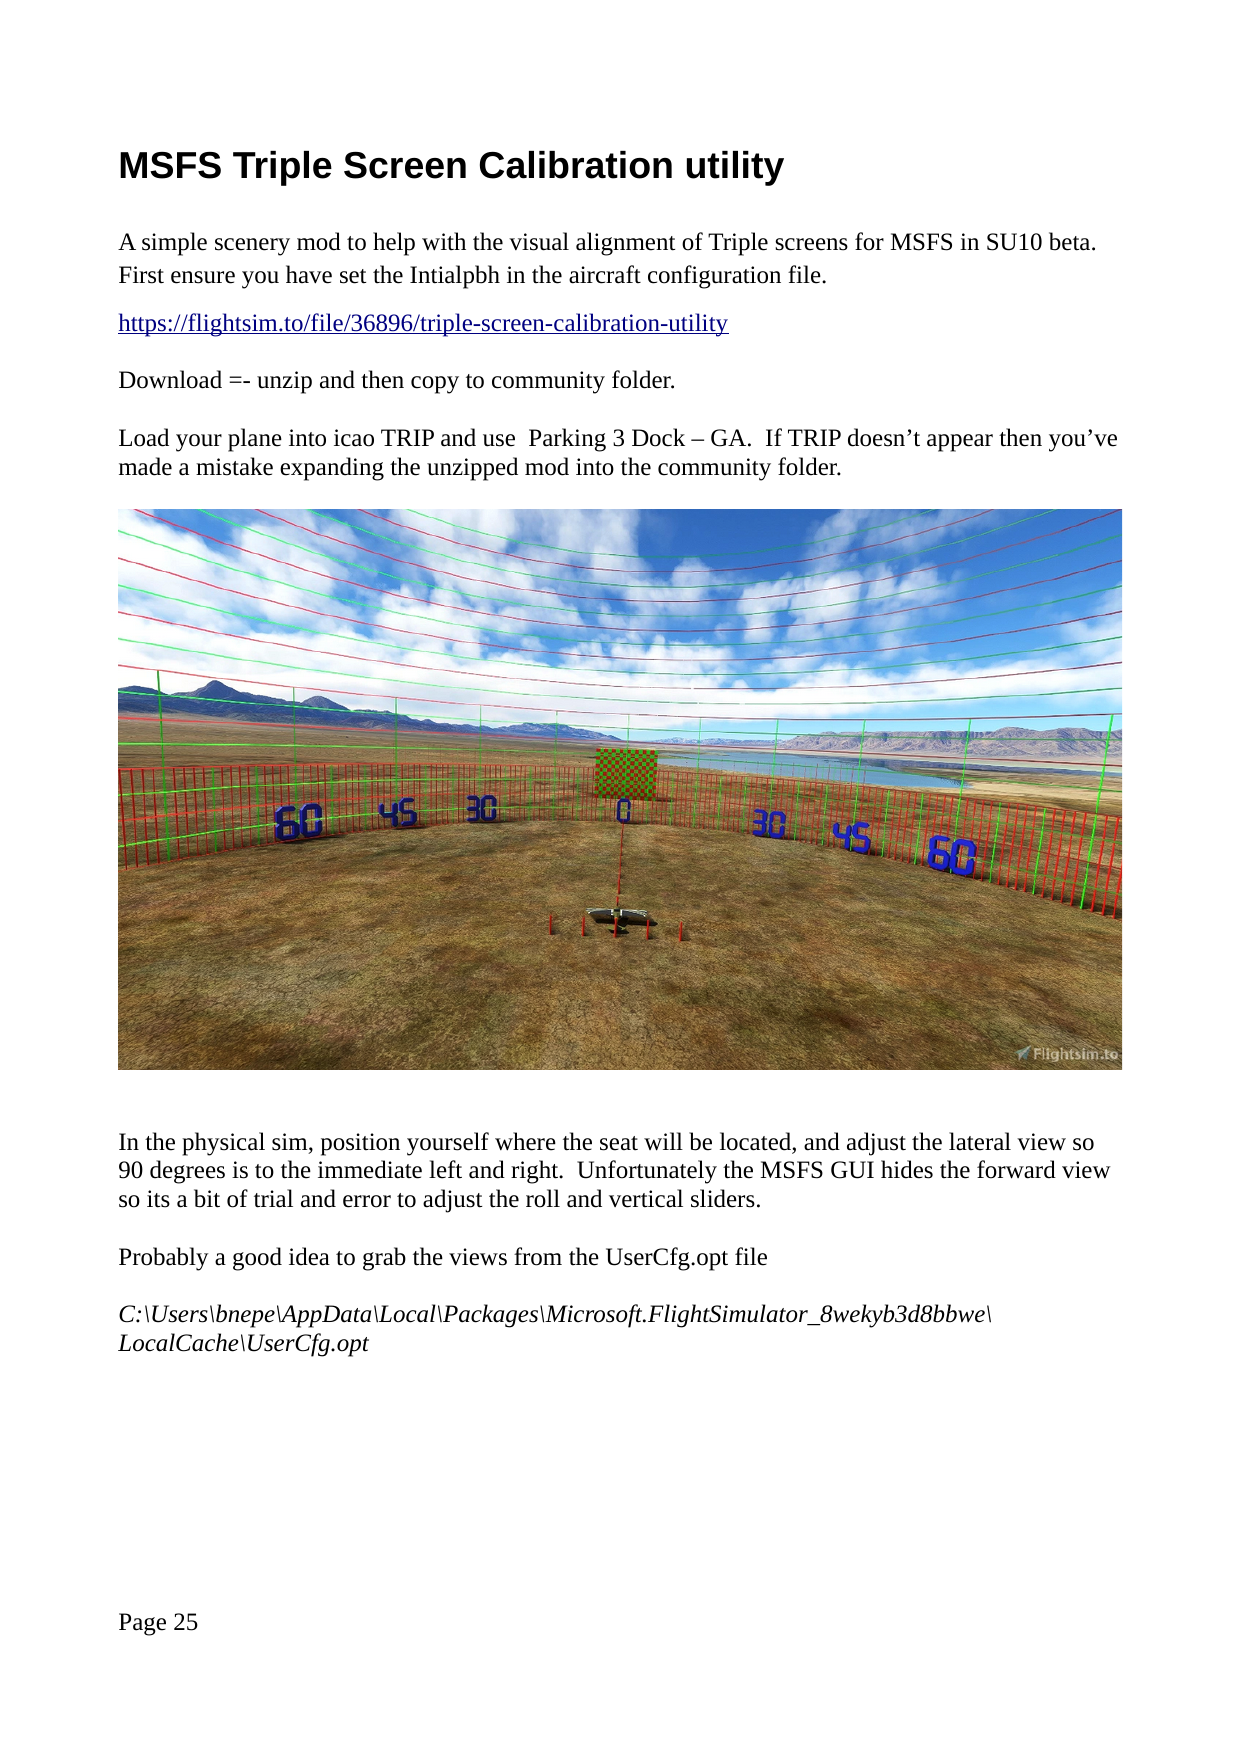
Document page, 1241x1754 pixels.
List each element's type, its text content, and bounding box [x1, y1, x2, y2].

text Download =- unzip and then copy to community folder. [118, 366, 1122, 394]
text A simple scenery mod to help with the visual alignment of Triple screens for MSFS in SU10 beta. First ensure you have set the Intialpbh in the aircraft configuration file. [118, 227, 1122, 289]
subtitle MSFS Triple Screen Calibration utility [118, 143, 1122, 186]
text C:\Users\bnepe\AppData\Local\Packages\Microsoft.FlightSimulator_8wekyb3d8bbwe\LocalCache\UserCfg.opt [118, 1299, 1122, 1357]
text Load your plane into icao TRIP and use Parking 3 Dock – GA. If TRIP doesn’t appear then you’ve made a mistake expanding the unzipped mod into the community folder. [118, 423, 1122, 481]
text Probably a good idea to grab the views from the UserCfg.opt file [118, 1242, 1122, 1270]
picture [118, 509, 1123, 1070]
text https://flightsim.to/file/36896/triple-screen-calibration-utility [118, 308, 1122, 337]
text In the physical sim, position yourself where the seat will be located, and adjust the lateral view so 90 degrees is to the immediate left and right. Unfortunately the MSFS GUI hides the forward view so its a bit of trial and error to adjust the roll and vertical sliders. [118, 1127, 1122, 1213]
